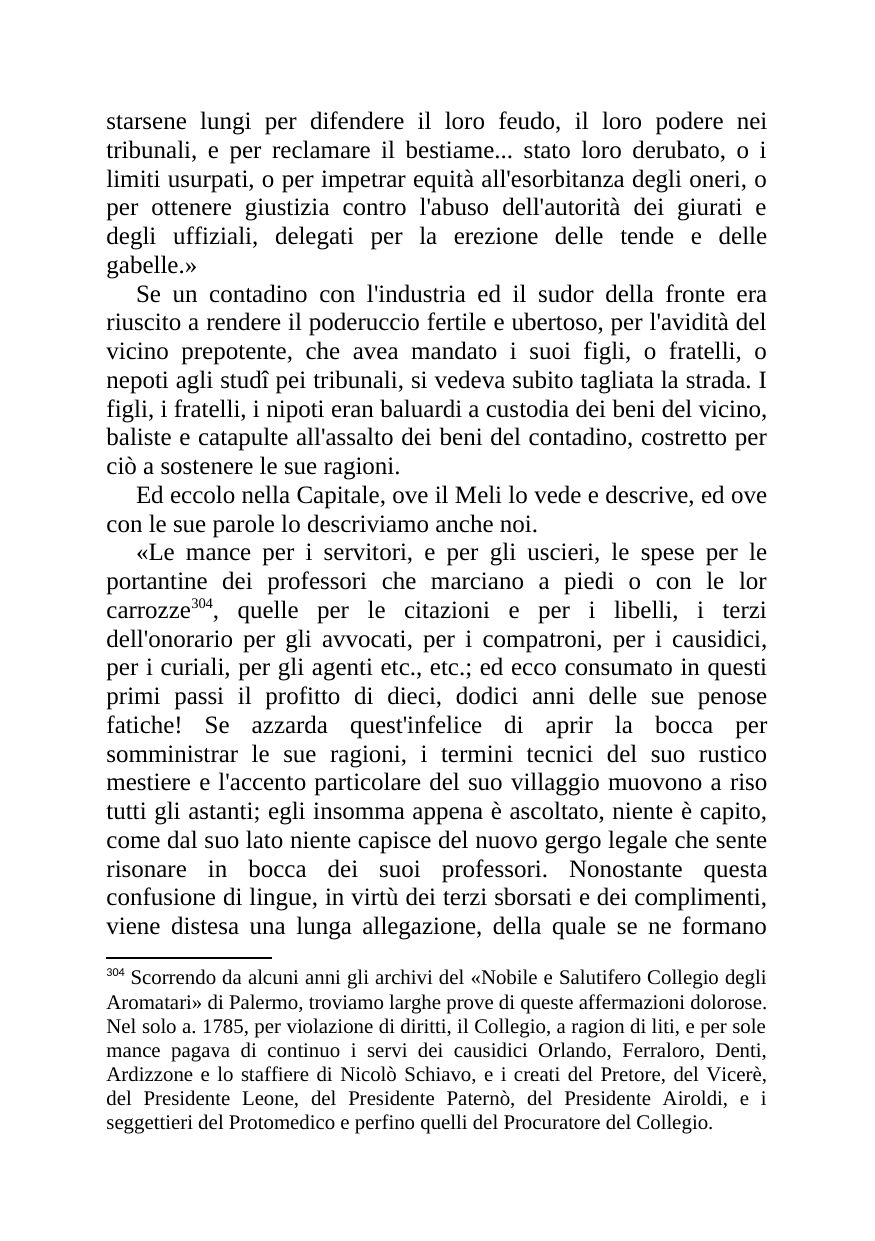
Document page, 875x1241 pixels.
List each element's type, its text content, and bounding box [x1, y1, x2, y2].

text «Le mance per i servitori, e per gli uscieri, le spese per le portantine dei professori che marciano a piedi o con le lor carrozze, quelle per le citazioni e per i libelli, i terzi dell'onorario per gli avvocati, per i compatroni, per i causidici, per i curiali, per gli agenti etc., etc.; ed ecco consumato in questi primi passi il profitto di dieci, dodici anni delle sue penose fatiche! Se azzarda quest'infelice di aprir la bocca per somministrar le sue ragioni, i termini tecnici del suo rustico mestiere e l'accento particolare del suo villaggio muovono a riso tutti gli astanti; egli insomma appena è ascoltato, niente è capito, come dal suo lato niente capisce del nuovo gergo legale che sente risonare in bocca dei suoi professori. Nonostante questa confusione di lingue, in virtù dei terzi sborsati e dei complimenti, viene distesa una lunga allegazione, della quale se ne formano [106, 537, 768, 940]
text starsene lungi per difendere il loro feudo, il loro podere nei tribunali, e per reclamare il bestiame... stato loro derubato, o i limiti usurpati, o per impetrar equità all'esorbitanza degli oneri, o per ottenere giustizia contro l'abuso dell'autorità dei giurati e degli uffiziali, delegati per la erezione delle tende e delle gabelle.» [106, 106, 768, 279]
text Ed eccolo nella Capitale, ove il Meli lo vede e descrive, ed ove con le sue parole lo descriviamo anche noi. [106, 480, 768, 537]
text Se un contadino con l'industria ed il sudor della fronte era riuscito a rendere il poderuccio fertile e ubertoso, per l'avidità del vicino prepotente, che avea mandato i suoi figli, o fratelli, o nepoti agli studî pei tribunali, si vedeva subito tagliata la strada. I figli, i fratelli, i nipoti eran baluardi a custodia dei beni del vicino, baliste e catapulte all'assalto dei beni del contadino, costretto per ciò a sostenere le sue ragioni. [106, 279, 768, 480]
text Scorrendo da alcuni anni gli archivi del «Nobile e Salutifero Collegio degli Aromatari» di Palermo, troviamo larghe prove di queste affermazioni dolorose. Nel solo a. 1785, per violazione di diritti, il Collegio, a ragion di liti, e per sole mance pagava di continuo i servi dei causidici Orlando, Ferraloro, Denti, Ardizzone e lo staffiere di Nicolò Schiavo, e i creati del Pretore, del Vicerè, del Presidente Leone, del Presidente Paternò, del Presidente Airoldi, e i seggettieri del Protomedico e perfino quelli del Procuratore del Collegio. [106, 964, 768, 1134]
